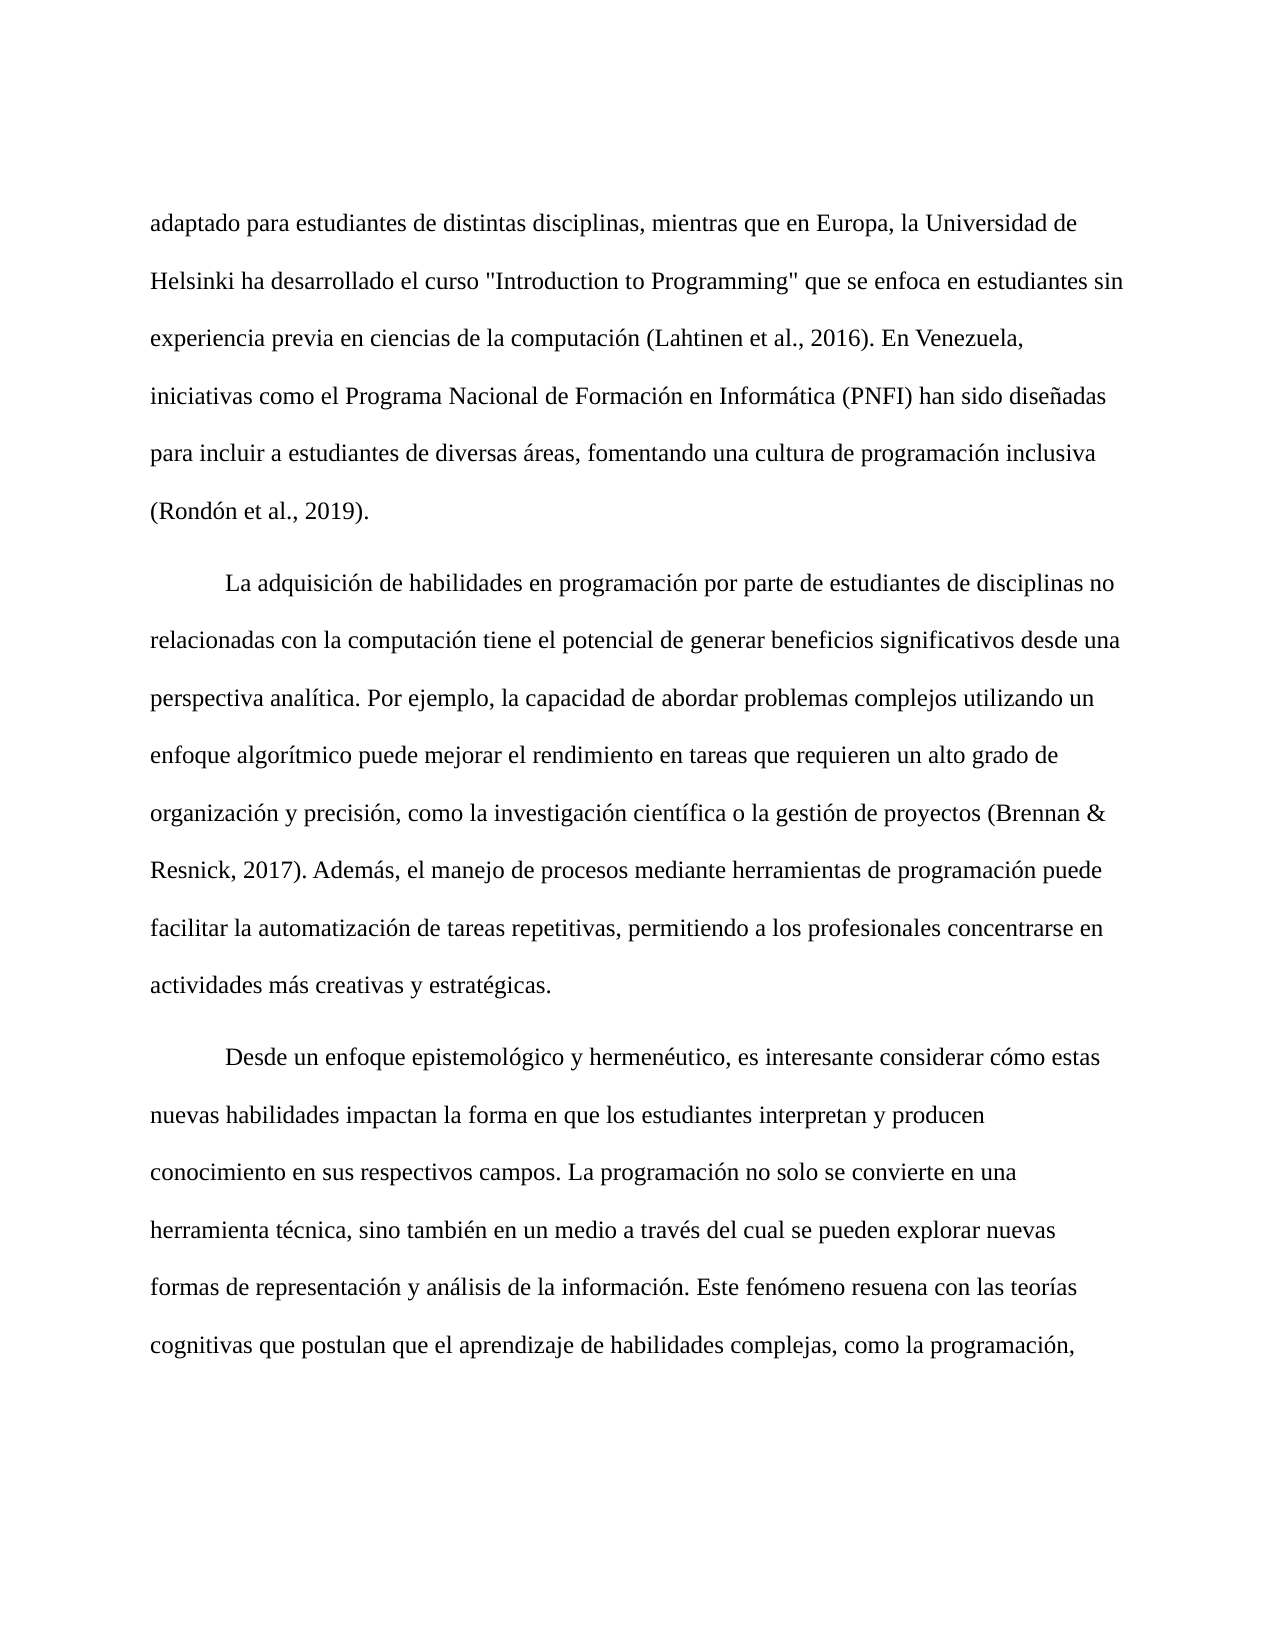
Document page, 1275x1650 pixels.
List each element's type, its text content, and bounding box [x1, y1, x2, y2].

text Desde un enfoque epistemológico y hermenéutico, es interesante considerar cómo estas nuevas habilidades impactan la forma en que los estudiantes interpretan y producen conocimiento en sus respectivos campos. La programación no solo se convierte en una herramienta técnica, sino también en un medio a través del cual se pueden explorar nuevas formas de representación y análisis de la información. Este fenómeno resuena con las teorías cognitivas que postulan que el aprendizaje de habilidades complejas, como la programación, [150, 1042, 1125, 1359]
text La adquisición de habilidades en programación por parte de estudiantes de disciplinas no relacionadas con la computación tiene el potencial de generar beneficios significativos desde una perspectiva analítica. Por ejemplo, la capacidad de abordar problemas complejos utilizando un enfoque algorítmico puede mejorar el rendimiento en tareas que requieren un alto grado de organización y precisión, como la investigación científica o la gestión de proyectos (Brennan & Resnick, 2017). Además, el manejo de procesos mediante herramientas de programación puede facilitar la automatización de tareas repetitivas, permitiendo a los profesionales concentrarse en actividades más creativas y estratégicas. [150, 568, 1125, 999]
text adaptado para estudiantes de distintas disciplinas, mientras que en Europa, la Universidad de Helsinki ha desarrollado el curso "Introduction to Programming" que se enfoca en estudiantes sin experiencia previa en ciencias de la computación (Lahtinen et al., 2016). En Venezuela, iniciativas como el Programa Nacional de Formación en Informática (PNFI) han sido diseñadas para incluir a estudiantes de diversas áreas, fomentando una cultura de programación inclusiva (Rondón et al., 2019). [150, 208, 1125, 524]
